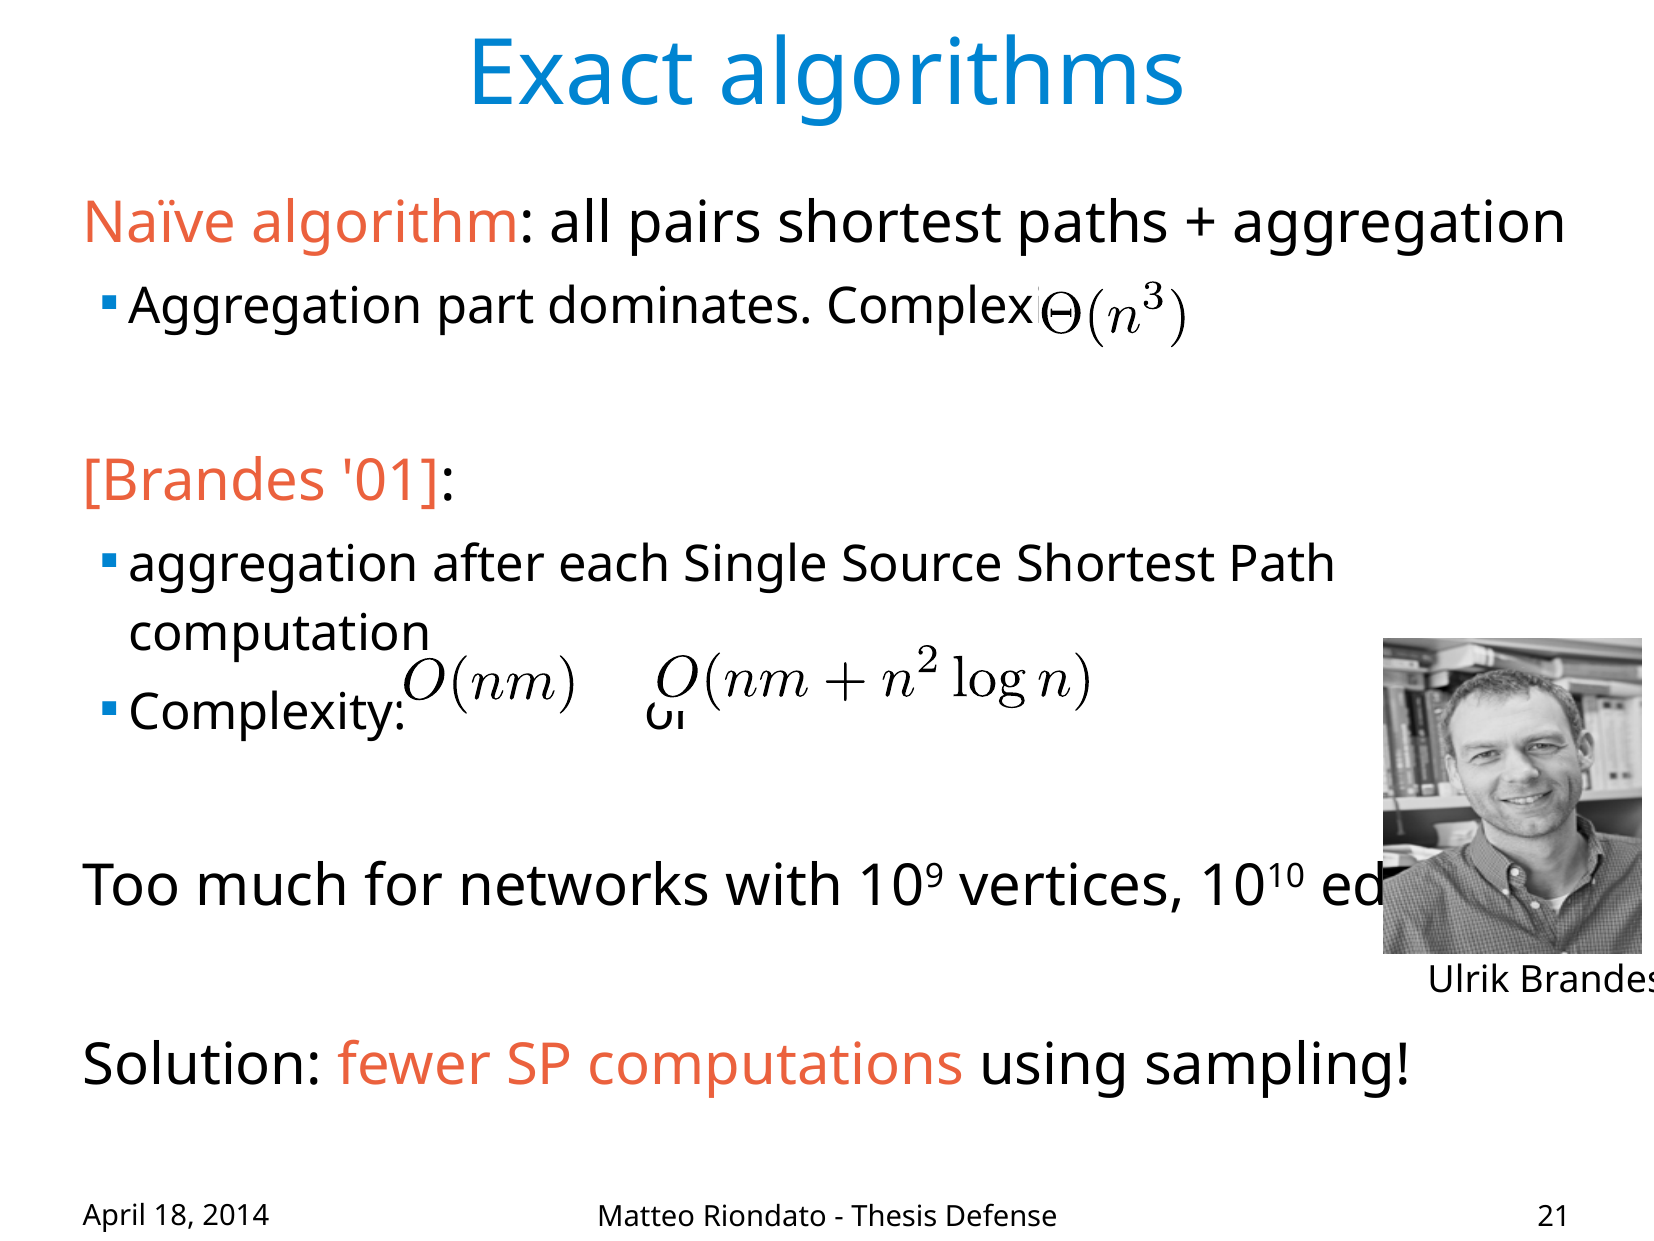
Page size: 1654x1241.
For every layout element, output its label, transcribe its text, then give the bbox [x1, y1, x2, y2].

text_box [401, 655, 580, 714]
text_box [1038, 281, 1191, 348]
title Exact algorithms [82, 0, 1571, 139]
text_box [654, 645, 1095, 711]
picture [1383, 638, 1642, 954]
list Naïve algorithm: all pairs shortest paths + aggregation Aggregation part dominates. Complexity: [Brandes '01]: aggregation after each Single Source Shortest Path computation Complexity: or Too much for networks with 109 vertices, 1010 edges Solution: fewer SP computations using sampling! [82, 180, 1571, 1186]
text_box Ulrik Brandes [1412, 945, 1630, 1003]
